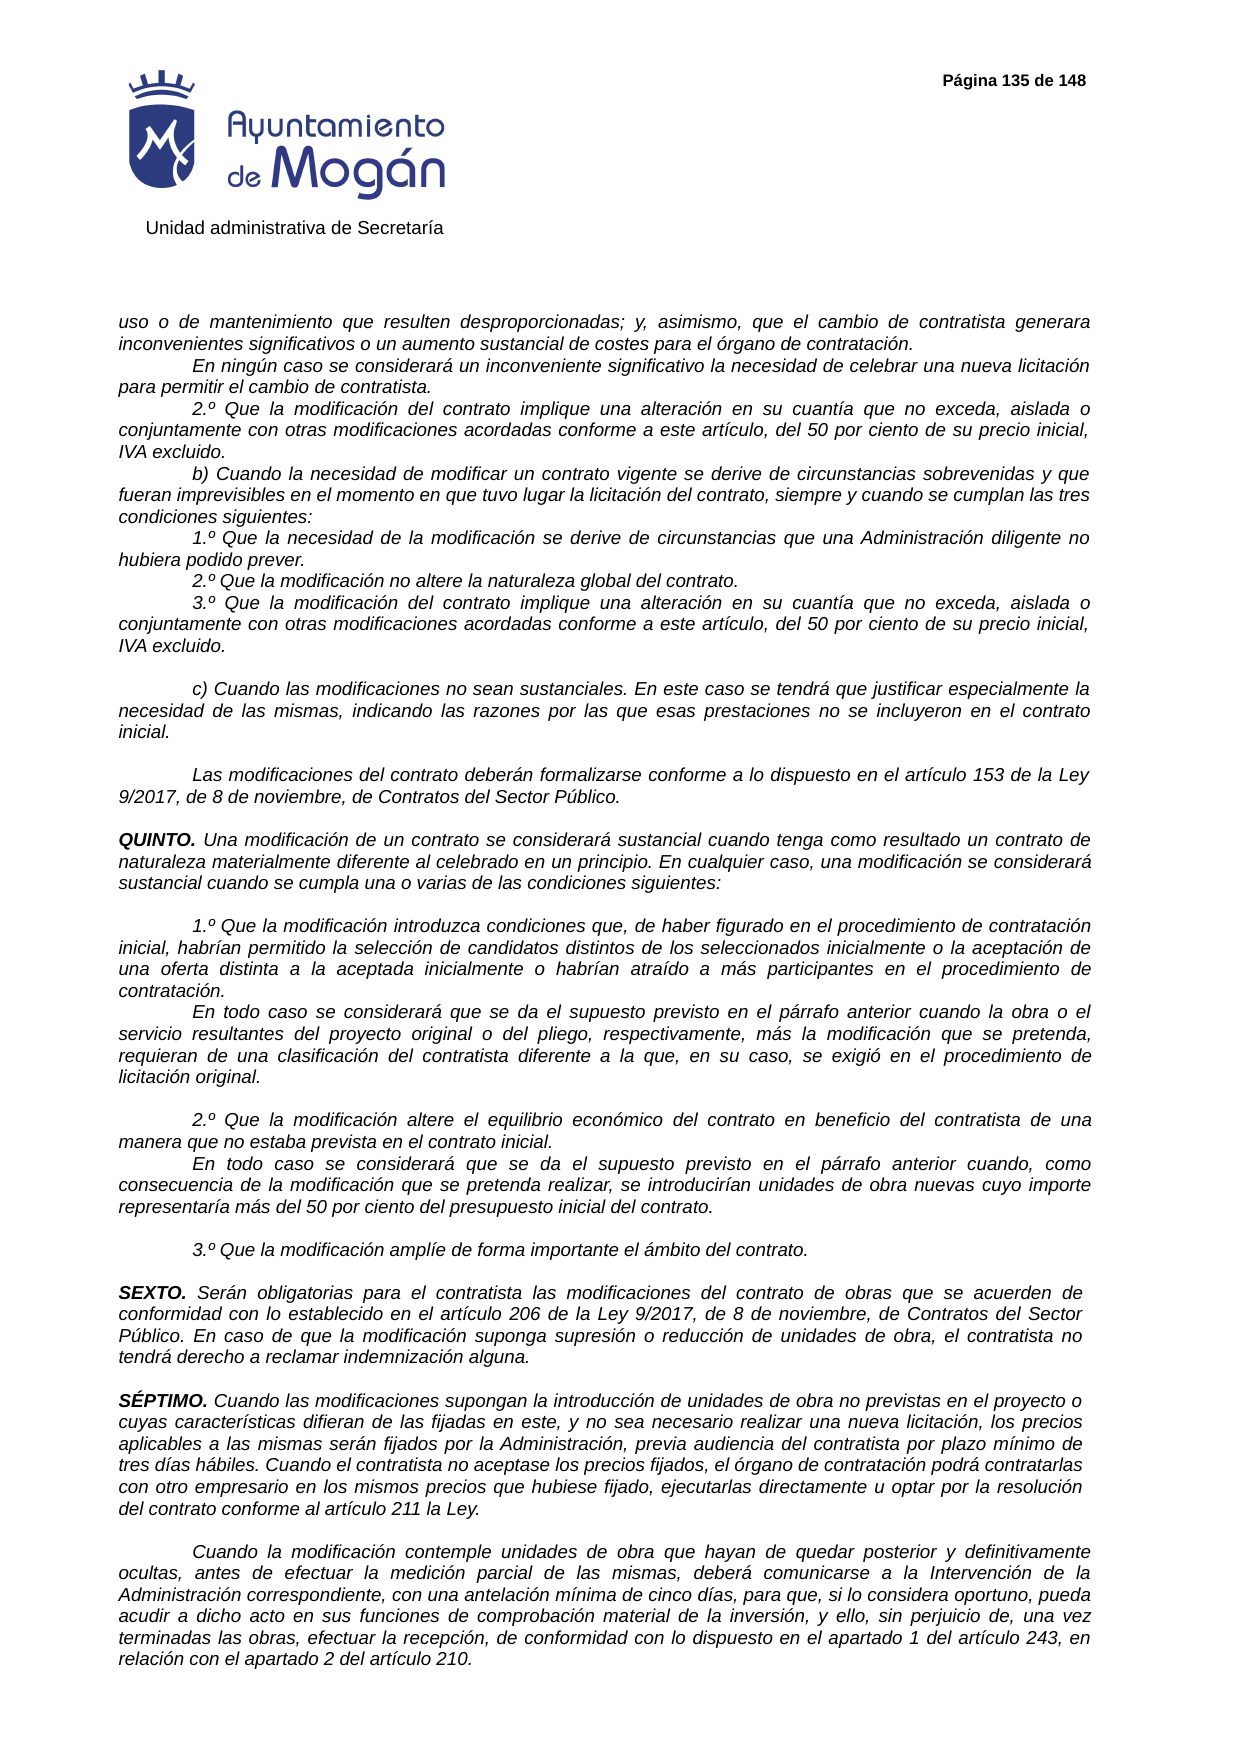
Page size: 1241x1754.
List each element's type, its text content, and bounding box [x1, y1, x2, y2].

text En todo caso se considerará que se da el supuesto previsto en el párrafo anterior cuando la obra o el servicio resultantes del proyecto original o del pliego, respectivamente, más la modificación que se pretenda, requieran de una clasificación del contratista diferente a la que, en su caso, se exigió en el procedimiento de licitación original. [118, 1001, 1094, 1088]
text c) Cuando las modificaciones no sean sustanciales. En este caso se tendrá que justificar especialmente la necesidad de las mismas, indicando las razones por las que esas prestaciones no se incluyeron en el contrato inicial. [118, 678, 1092, 743]
text SÉPTIMO. Cuando las modificaciones supongan la introducción de unidades de obra no previstas en el proyecto o cuyas características difieran de las fijadas en este, y no sea necesario realizar una nueva licitación, los precios aplicables a las mismas serán fijados por la Administración, previa audiencia del contratista por plazo mínimo de tres días hábiles. Cuando el contratista no aceptase los precios fijados, el órgano de contratación podrá contratarlas con otro empresario en los mismos precios que hubiese fijado, ejecutarlas directamente u optar por la resolución del contrato conforme al artículo 211 la Ley. [118, 1389, 1085, 1519]
text 1.º Que la modificación introduzca condiciones que, de haber figurado en el procedimiento de contratación inicial, habrían permitido la selección de candidatos distintos de los seleccionados inicialmente o la aceptación de una oferta distinta a la aceptada inicialmente o habrían atraído a más participantes en el procedimiento de contratación. [118, 915, 1094, 1001]
text SEXTO. Serán obligatorias para el contratista las modificaciones del contrato de obras que se acuerden de conformidad con lo establecido en el artículo 206 de la Ley 9/2017, de 8 de noviembre, de Contratos del Sector Público. En caso de que la modificación suponga supresión o reducción de unidades de obra, el contratista no tendrá derecho a reclamar indemnización alguna. [118, 1282, 1085, 1368]
text uso o de mantenimiento que resulten desproporcionadas; y, asimismo, que el cambio de contratista generara inconvenientes significativos o un aumento sustancial de costes para el órgano de contratación. [118, 311, 1092, 354]
text 2.º Que la modificación no altere la naturaleza global del contrato. [118, 570, 1092, 592]
text QUINTO. Una modificación de un contrato se considerará sustancial cuando tenga como resultado un contrato de naturaleza materialmente diferente al celebrado en un principio. En cualquier caso, una modificación se considerará sustancial cuando se cumpla una o varias de las condiciones siguientes: [118, 829, 1094, 893]
text 1.º Que la necesidad de la modificación se derive de circunstancias que una Administración diligente no hubiera podido prever. [118, 527, 1092, 570]
text Cuando la modificación contemple unidades de obra que hayan de quedar posterior y definitivamente ocultas, antes de efectuar la medición parcial de las mismas, deberá comunicarse a la Intervención de la Administración correspondiente, con una antelación mínima de cinco días, para que, si lo considera oportuno, pueda acudir a dicho acto en sus funciones de comprobación material de la inversión, y ello, sin perjuicio de, una vez terminadas las obras, efectuar la recepción, de conformidad con lo dispuesto en el apartado 1 del artículo 243, en relación con el apartado 2 del artículo 210. [118, 1540, 1094, 1670]
text Las modificaciones del contrato deberán formalizarse conforme a lo dispuesto en el artículo 153 de la Ley 9/2017, de 8 de noviembre, de Contratos del Sector Público. [118, 764, 1092, 807]
text b) Cuando la necesidad de modificar un contrato vigente se derive de circunstancias sobrevenidas y que fueran imprevisibles en el momento en que tuvo lugar la licitación del contrato, siempre y cuando se cumplan las tres condiciones siguientes: [118, 462, 1092, 527]
text 3.º Que la modificación del contrato implique una alteración en su cuantía que no exceda, aislada o conjuntamente con otras modificaciones acordadas conforme a este artículo, del 50 por ciento de su precio inicial, IVA excluido. [118, 592, 1092, 656]
text En ningún caso se considerará un inconveniente significativo la necesidad de celebrar una nueva licitación para permitir el cambio de contratista. [118, 354, 1092, 398]
text En todo caso se considerará que se da el supuesto previsto en el párrafo anterior cuando, como consecuencia de la modificación que se pretenda realizar, se introducirían unidades de obra nuevas cuyo importe representaría más del 50 por ciento del presupuesto inicial del contrato. [118, 1152, 1094, 1217]
text 3.º Que la modificación amplíe de forma importante el ámbito del contrato. [118, 1238, 1094, 1260]
text 2.º Que la modificación altere el equilibrio económico del contrato en beneficio del contratista de una manera que no estaba prevista en el contrato inicial. [118, 1109, 1094, 1152]
text 2.º Que la modificación del contrato implique una alteración en su cuantía que no exceda, aislada o conjuntamente con otras modificaciones acordadas conforme a este artículo, del 50 por ciento de su precio inicial, IVA excluido. [118, 398, 1092, 462]
picture [128, 70, 445, 206]
